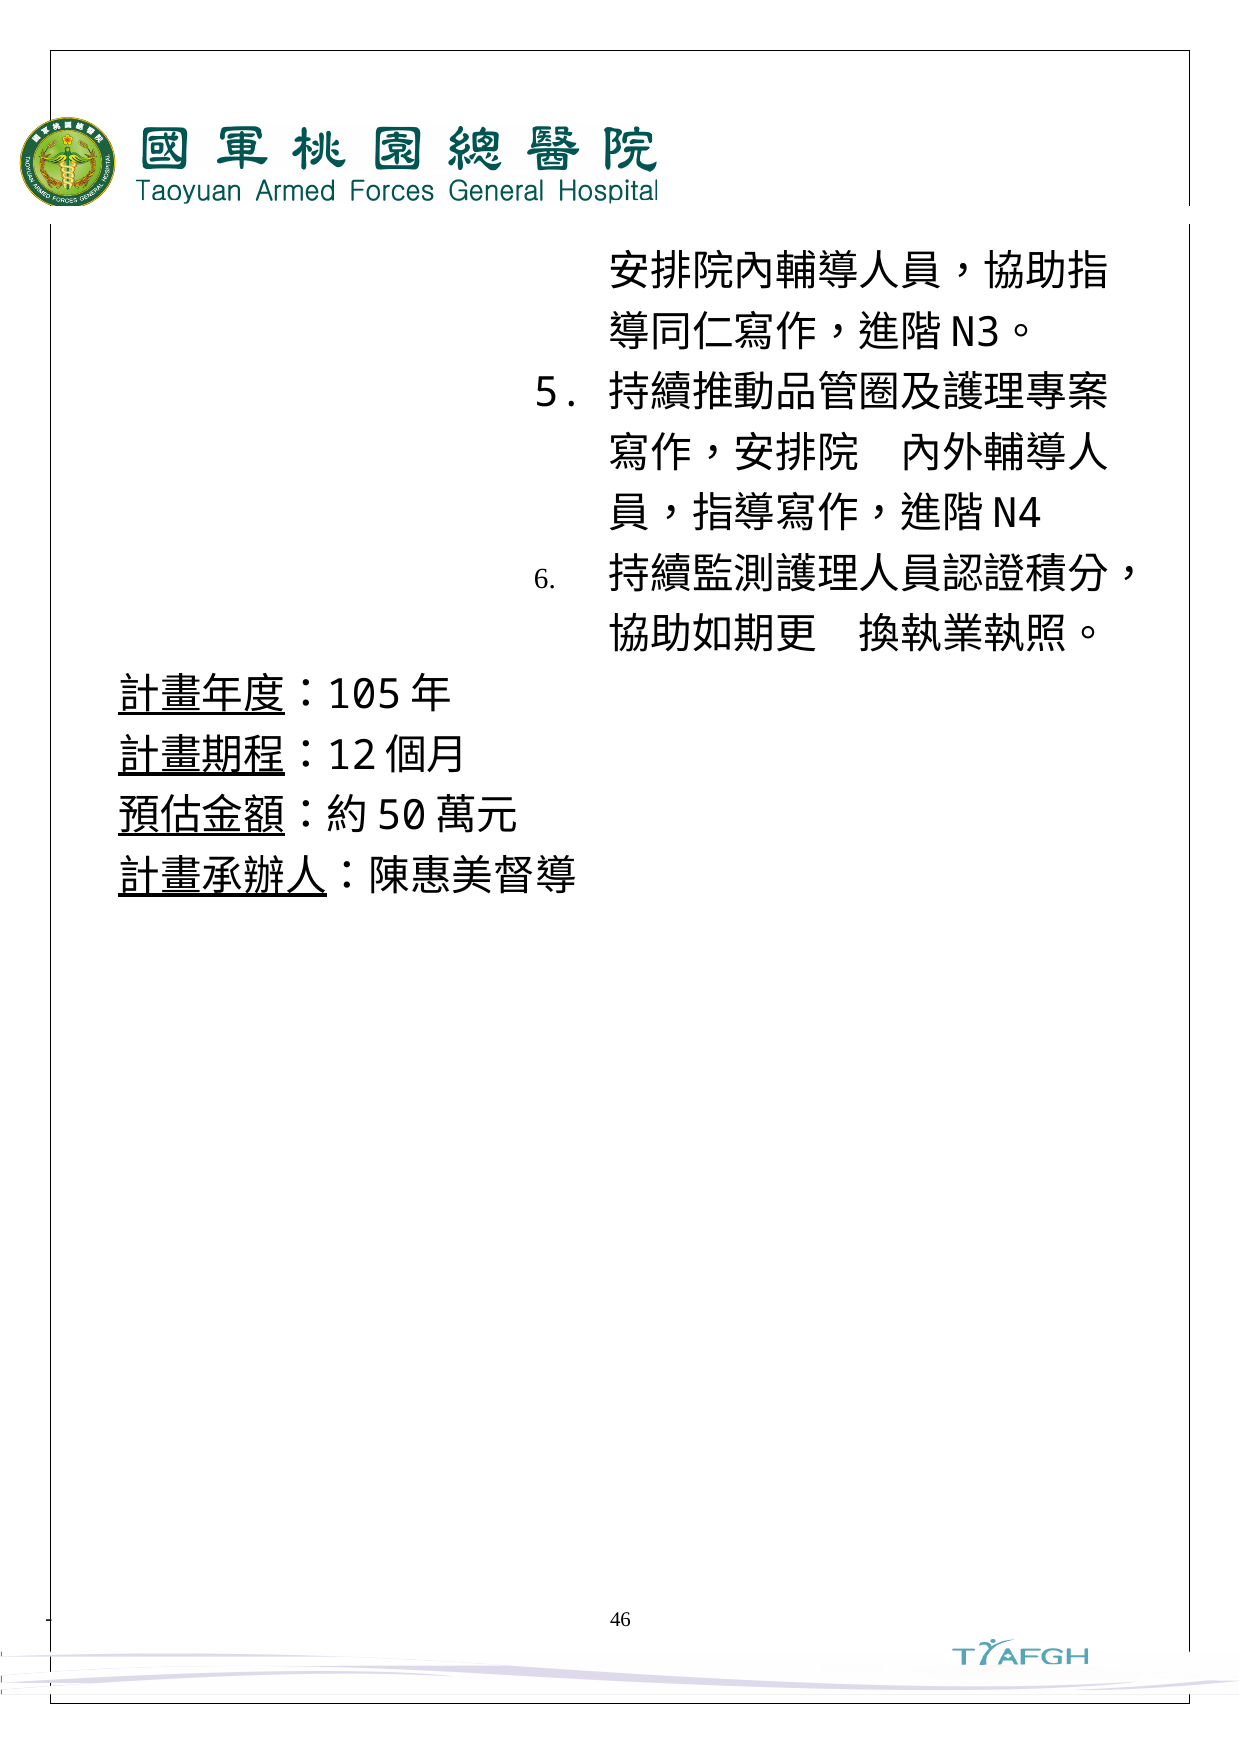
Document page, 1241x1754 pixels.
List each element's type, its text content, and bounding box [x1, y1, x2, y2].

list 安排院內輔導人員，協助指導同仁寫作，進階N3。 [534, 224, 1122, 358]
text 預估金額：約50萬元 [118, 781, 1122, 842]
text 計畫年度：105年 [118, 660, 1122, 721]
text 計畫期程：12個月 [118, 721, 1122, 781]
text 計畫承辦人：陳惠美督導 [118, 842, 1122, 902]
list [534, 177, 1122, 206]
list 持續監測護理人員認證積分，協助如期更 換執業執照。 [534, 540, 1122, 660]
list 持續推動品管圈及護理專案寫作，安排院 內外輔導人員，指導寫作，進階N4 [534, 358, 1122, 540]
